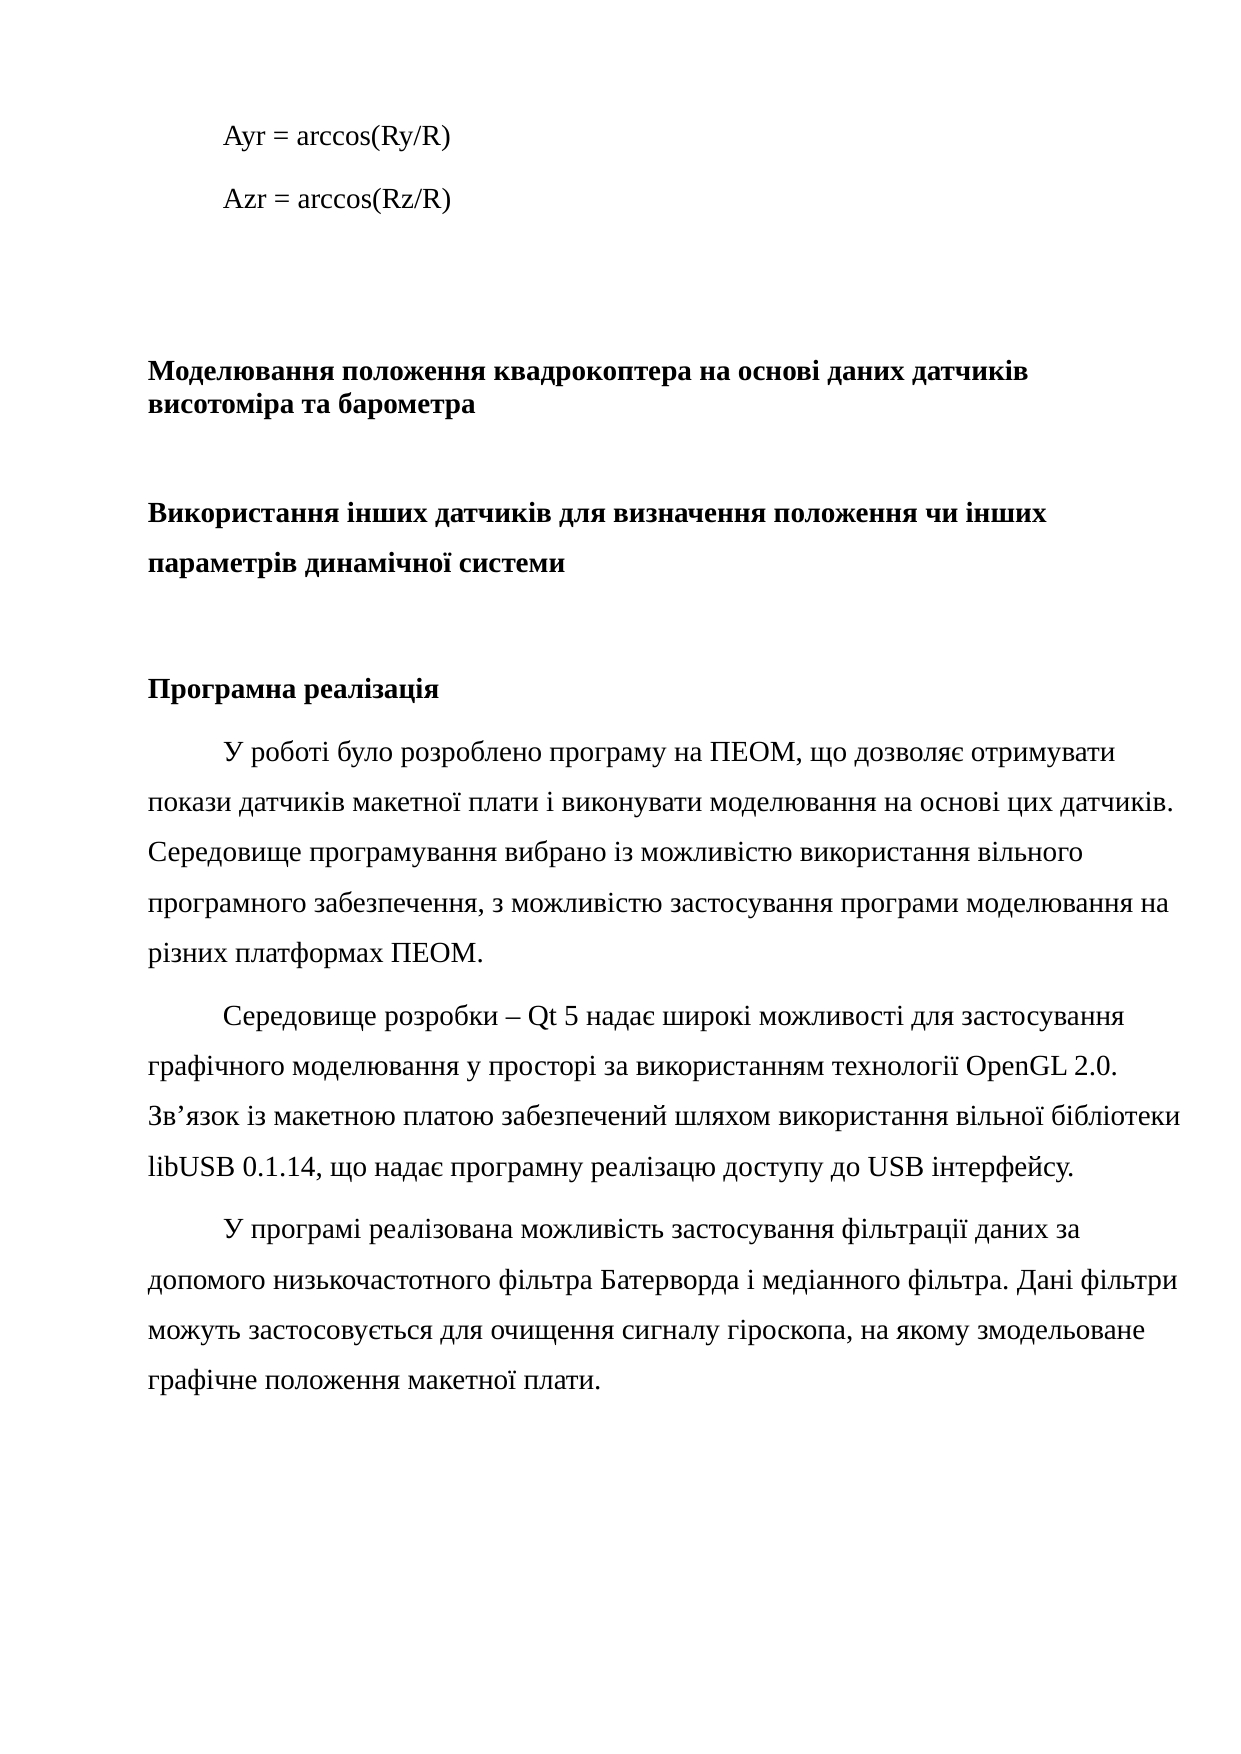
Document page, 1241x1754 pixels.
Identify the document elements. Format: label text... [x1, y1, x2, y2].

text Azr = arccos(Rz/R) [148, 181, 1181, 214]
text Моделювання положення квадрокоптера на основі даних датчиків висотоміра та барометра [148, 353, 1181, 420]
text Ayr = arccos(Ry/R) [148, 118, 1181, 152]
text У роботі було розроблено програму на ПЕОМ, що дозволяє отримувати покази датчиків макетної плати і виконувати моделювання на основі цих датчиків. Середовище програмування вибрано із можливістю використання вільного програмного забезпечення, з можливістю застосування програми моделювання на різних платформах ПЕОМ. [148, 734, 1181, 968]
text Середовище розробки – Qt 5 надає широкі можливості для застосування графічного моделювання у просторі за використанням технології OpenGL 2.0. Зв’язок із макетною платою забезпечений шляхом використання вільної бібліотеки libUSB 0.1.14, що надає програмну реалізацю доступу до USB інтерфейсу. [148, 998, 1181, 1182]
text У програмі реалізована можливість застосування фільтрації даних за допомого низькочастотного фільтра Батерворда і медіанного фільтра. Дані фільтри можуть застосовується для очищення сигналу гіроскопа, на якому змодельоване графічне положення макетної плати. [148, 1212, 1181, 1396]
text Використання інших датчиків для визначення положення чи інших параметрів динамічної системи [148, 495, 1181, 579]
text Програмна реалізація [148, 671, 1181, 704]
